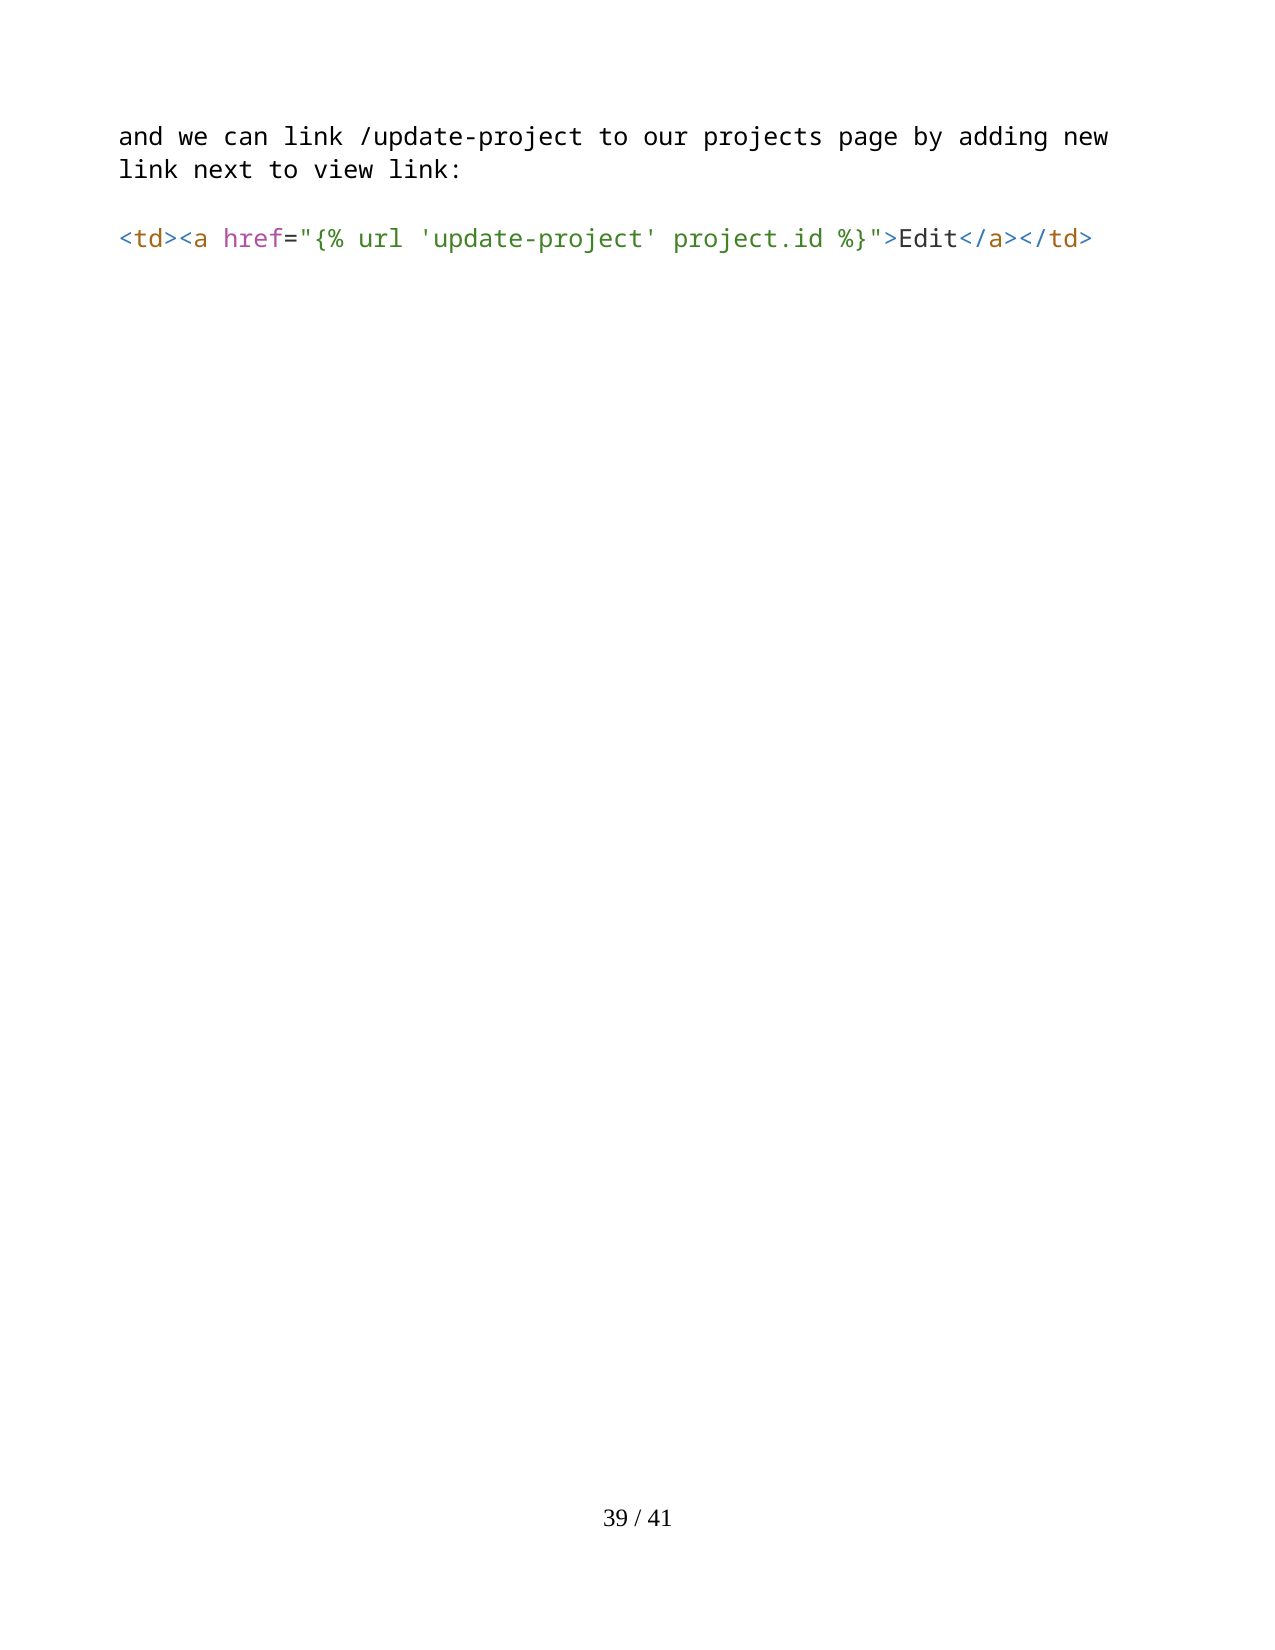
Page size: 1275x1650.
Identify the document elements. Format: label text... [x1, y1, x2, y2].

text and we can link /update-project to our projects page by adding new link next to view link: [118, 118, 1157, 186]
text <td><a href="{% url 'update-project' project.id %}">Edit</a></td> [118, 220, 1157, 254]
